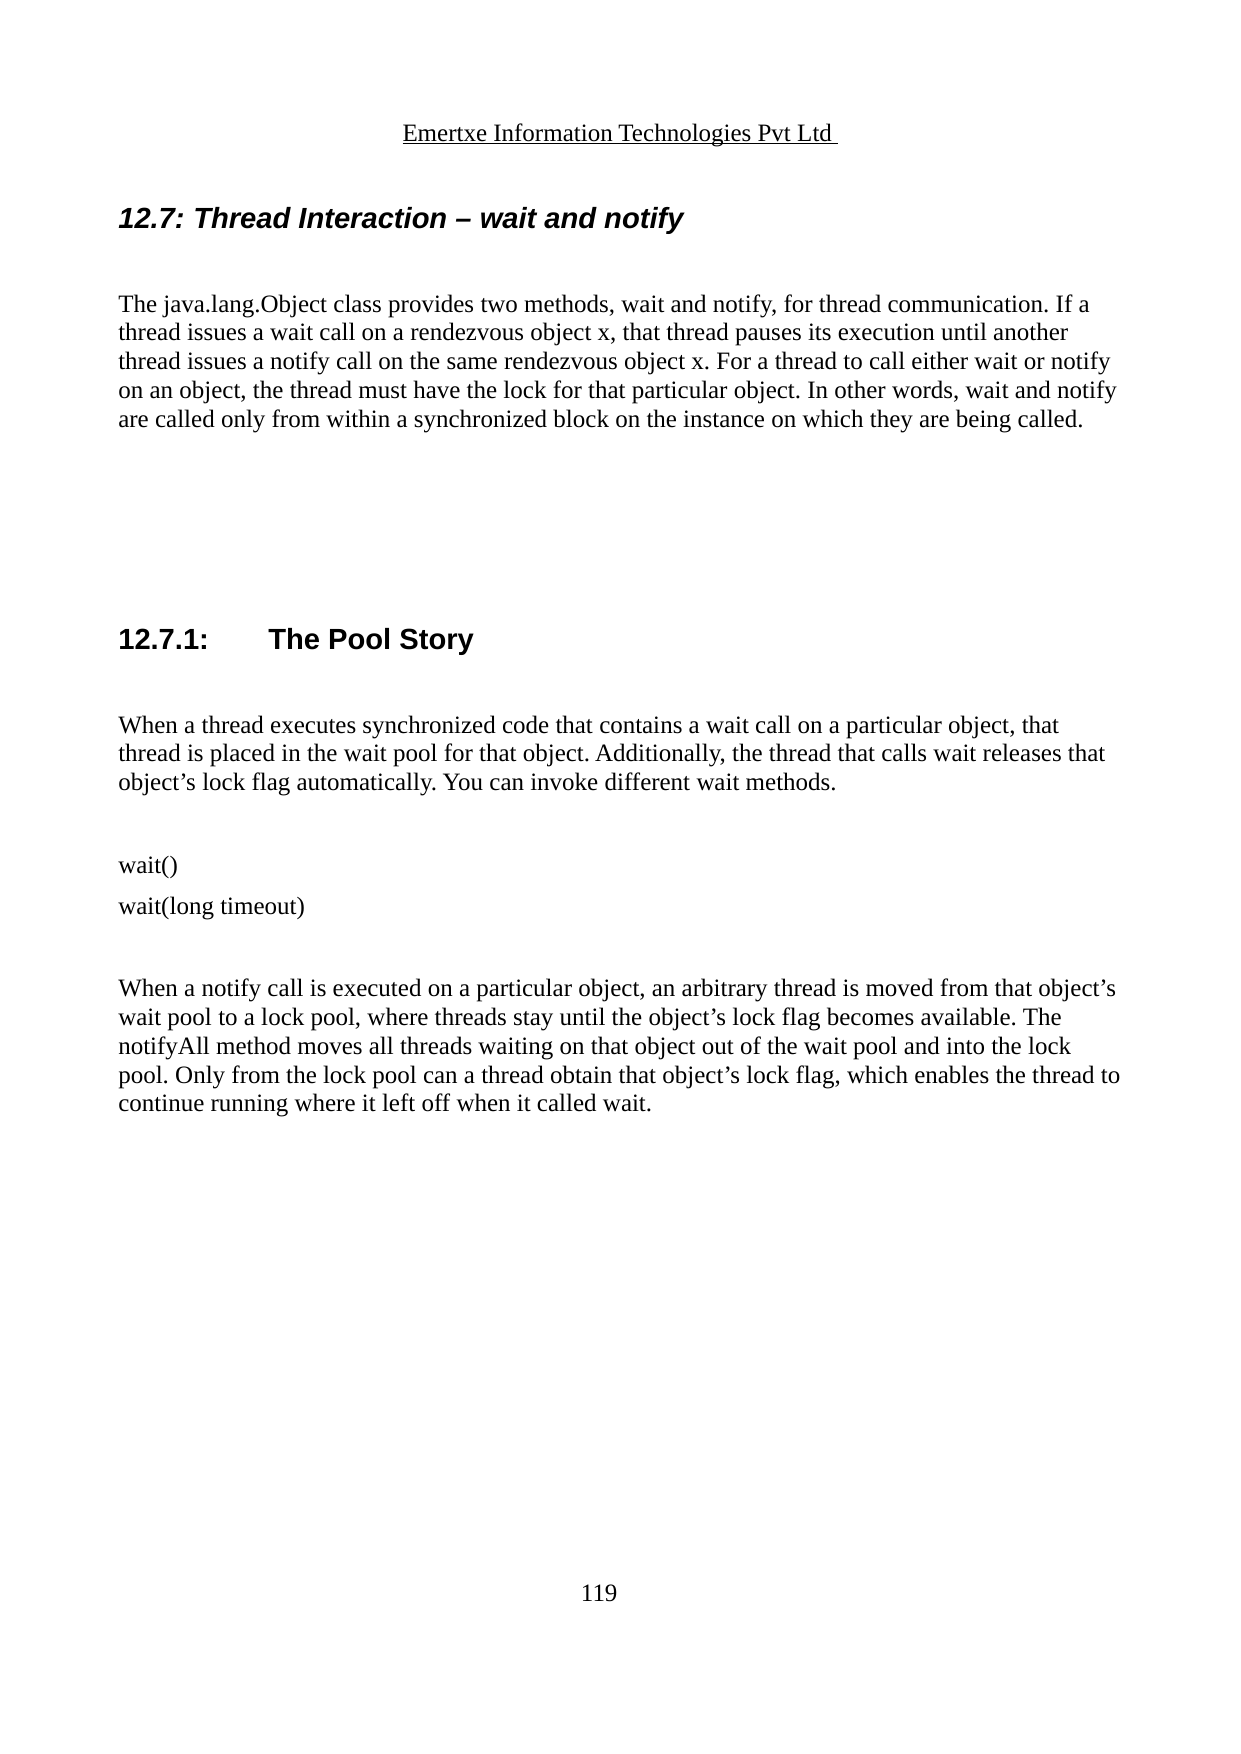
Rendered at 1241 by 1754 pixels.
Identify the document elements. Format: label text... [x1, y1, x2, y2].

text wait() [118, 850, 1122, 878]
text When a notify call is executed on a particular object, an arbitrary thread is moved from that object’s wait pool to a lock pool, where threads stay until the object’s lock flag becomes available. The notifyAll method moves all threads waiting on that object out of the wait pool and into the lock pool. Only from the lock pool can a thread obtain that object’s lock flag, which enables the thread to continue running where it left off when it called wait. [118, 973, 1122, 1117]
subtitle Thread Interaction – wait and notify [118, 201, 1122, 235]
subtitle The Pool Story [118, 622, 1122, 656]
text The java.lang.Object class provides two methods, wait and notify, for thread communication. If a thread issues a wait call on a rendezvous object x, that thread pauses its execution until another thread issues a notify call on the same rendezvous object x. For a thread to call either wait or notify on an object, the thread must have the lock for that particular object. In other words, wait and notify are called only from within a synchronized block on the instance on which they are being called. [118, 289, 1122, 432]
text When a thread executes synchronized code that contains a wait call on a particular object, that thread is placed in the wait pool for that object. Additionally, the thread that calls wait releases that object’s lock flag automatically. You can invoke different wait methods. [118, 710, 1122, 796]
text wait(long timeout) [118, 891, 1122, 920]
